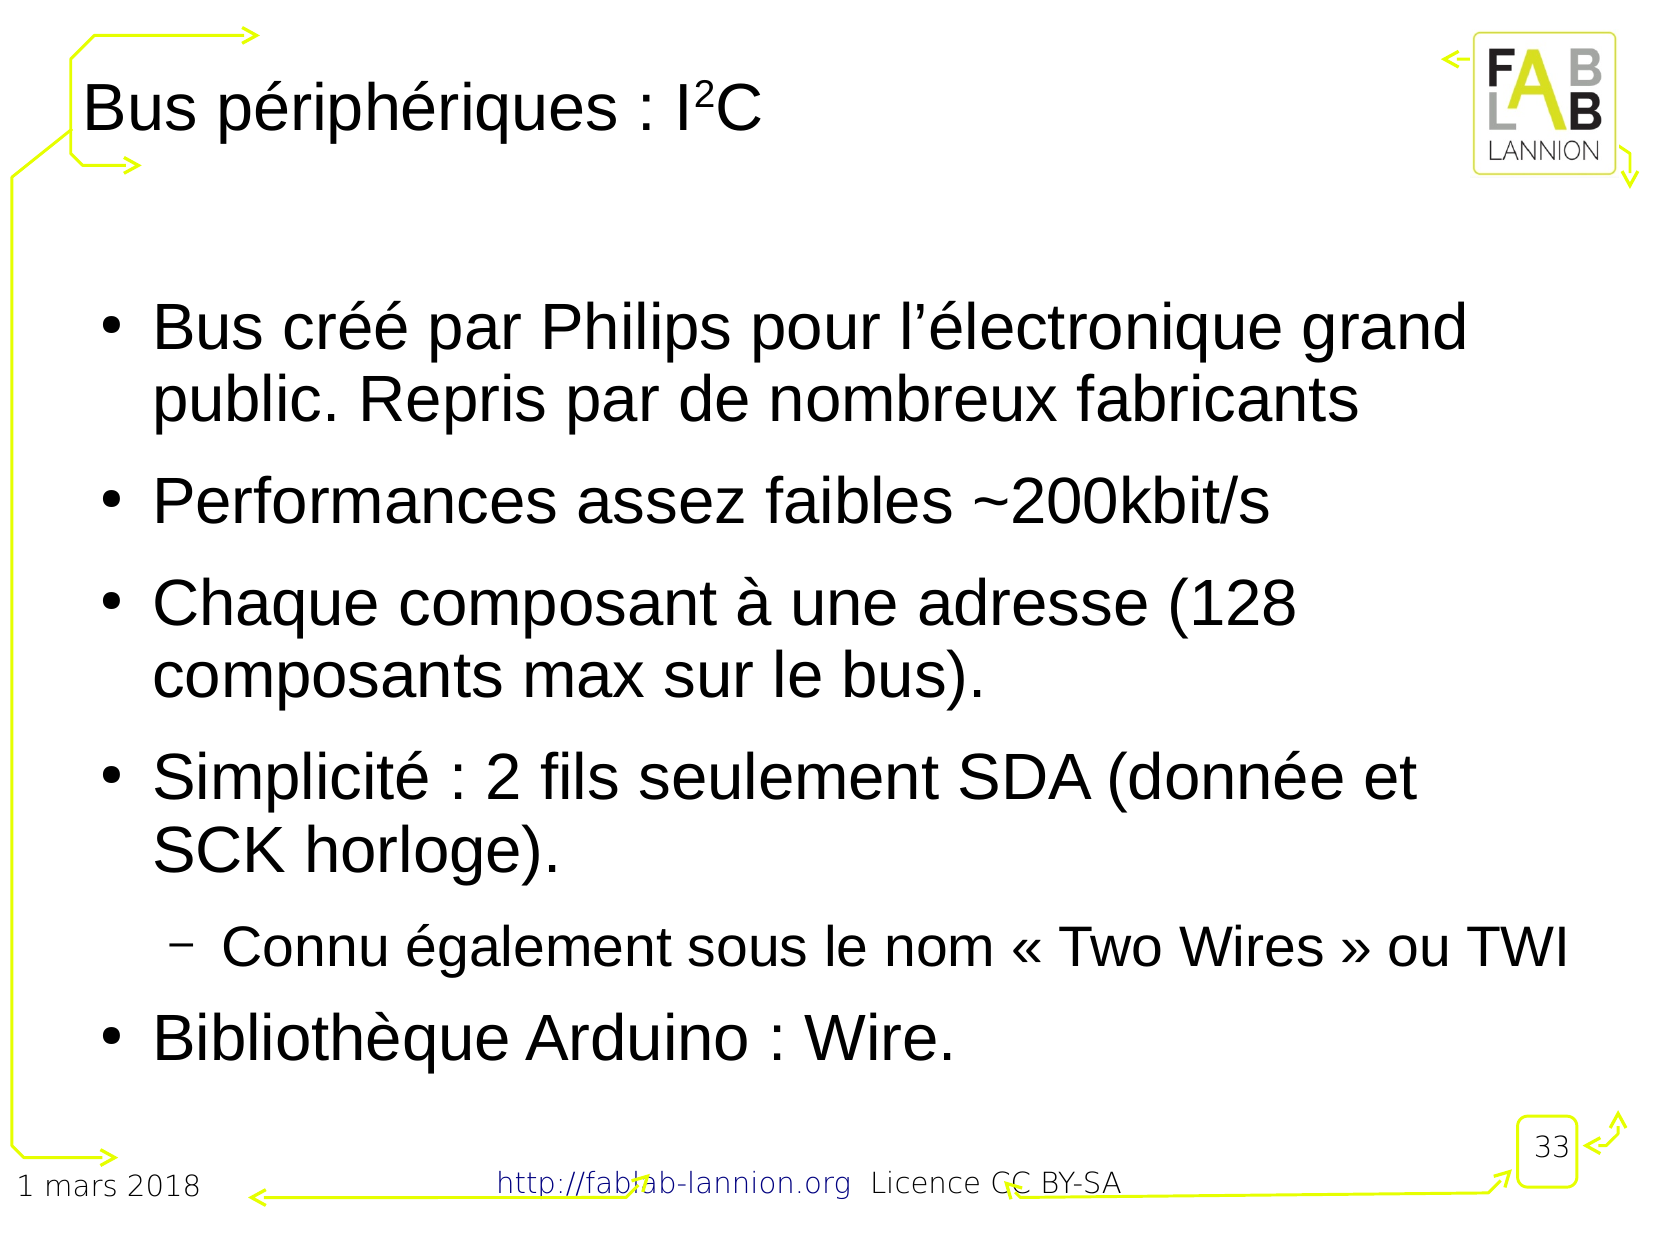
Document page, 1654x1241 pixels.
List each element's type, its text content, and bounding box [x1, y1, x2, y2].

title Bus périphériques : I2C [82, 49, 1441, 166]
list Bus créé par Philips pour l’électronique grand public. Repris par de nombreux fabricants Performances assez faibles ~200kbit/s Chaque composant à une adresse (128 composants max sur le bus). Simplicité : 2 fils seulement SDA (donnée et SCK horloge). Connu également sous le nom « Two Wires » ou TWI Bibliothèque Arduino : Wire. [82, 290, 1571, 1099]
picture [1470, 29, 1619, 178]
